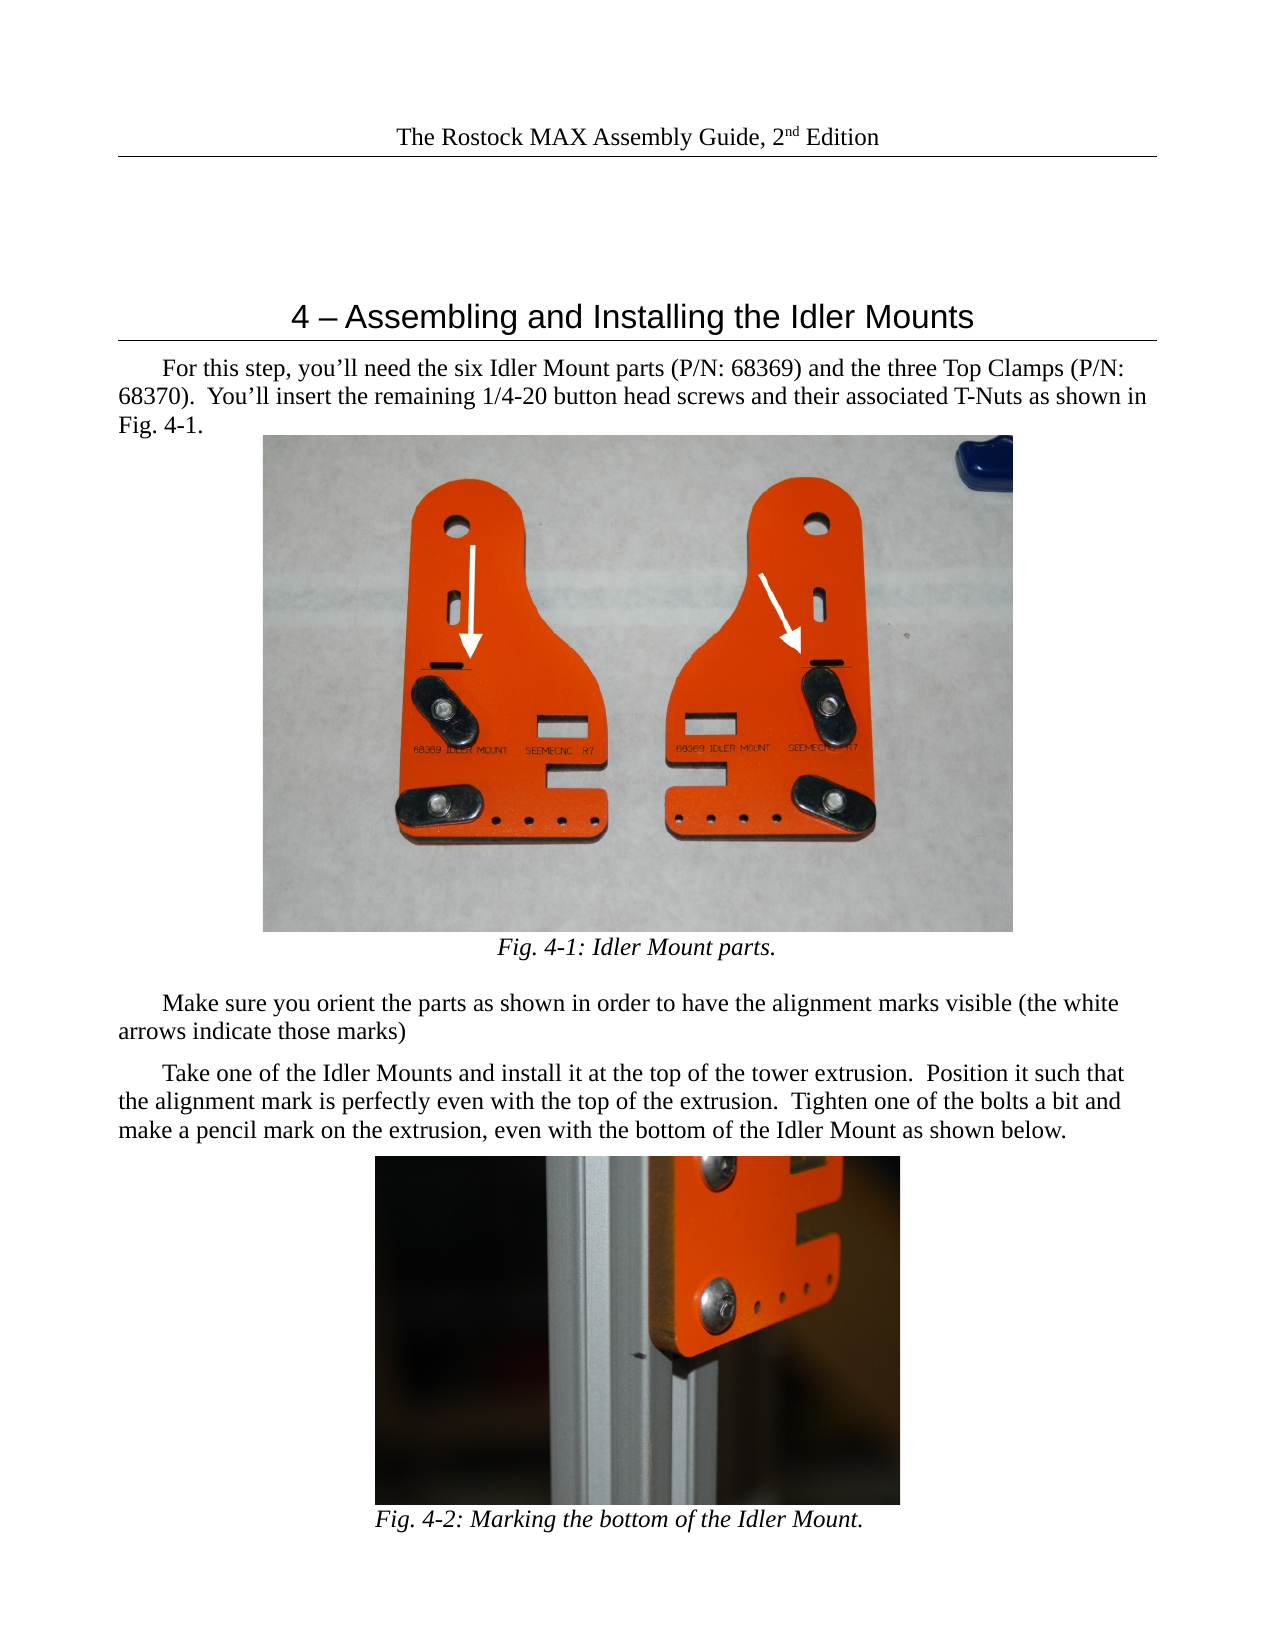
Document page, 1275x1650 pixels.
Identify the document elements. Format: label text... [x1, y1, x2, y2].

subtitle 4 – Assembling and Installing the Idler Mounts [118, 293, 1157, 340]
picture [262, 435, 1013, 932]
text Fig. 4-2: Marking the bottom of the Idler Mount. [375, 1505, 900, 1533]
text Make sure you orient the parts as shown in order to have the alignment marks visible (the white arrows indicate those marks) [118, 988, 1157, 1045]
picture [375, 1156, 901, 1505]
text For this step, you’ll need the six Idler Mount parts (P/N: 68369) and the three Top Clamps (P/N: 68370). You’ll insert the remaining 1/4-20 button head screws and their associated T-Nuts as shown in Fig. 4-1. [118, 353, 1157, 439]
text Take one of the Idler Mounts and install it at the top of the tower extrusion. Position it such that the alignment mark is perfectly even with the top of the extrusion. Tighten one of the bolts a bit and make a pencil mark on the extrusion, even with the bottom of the Idler Mount as shown below. [118, 1058, 1157, 1144]
text Fig. 4-1: Idler Mount parts. [263, 932, 1013, 961]
